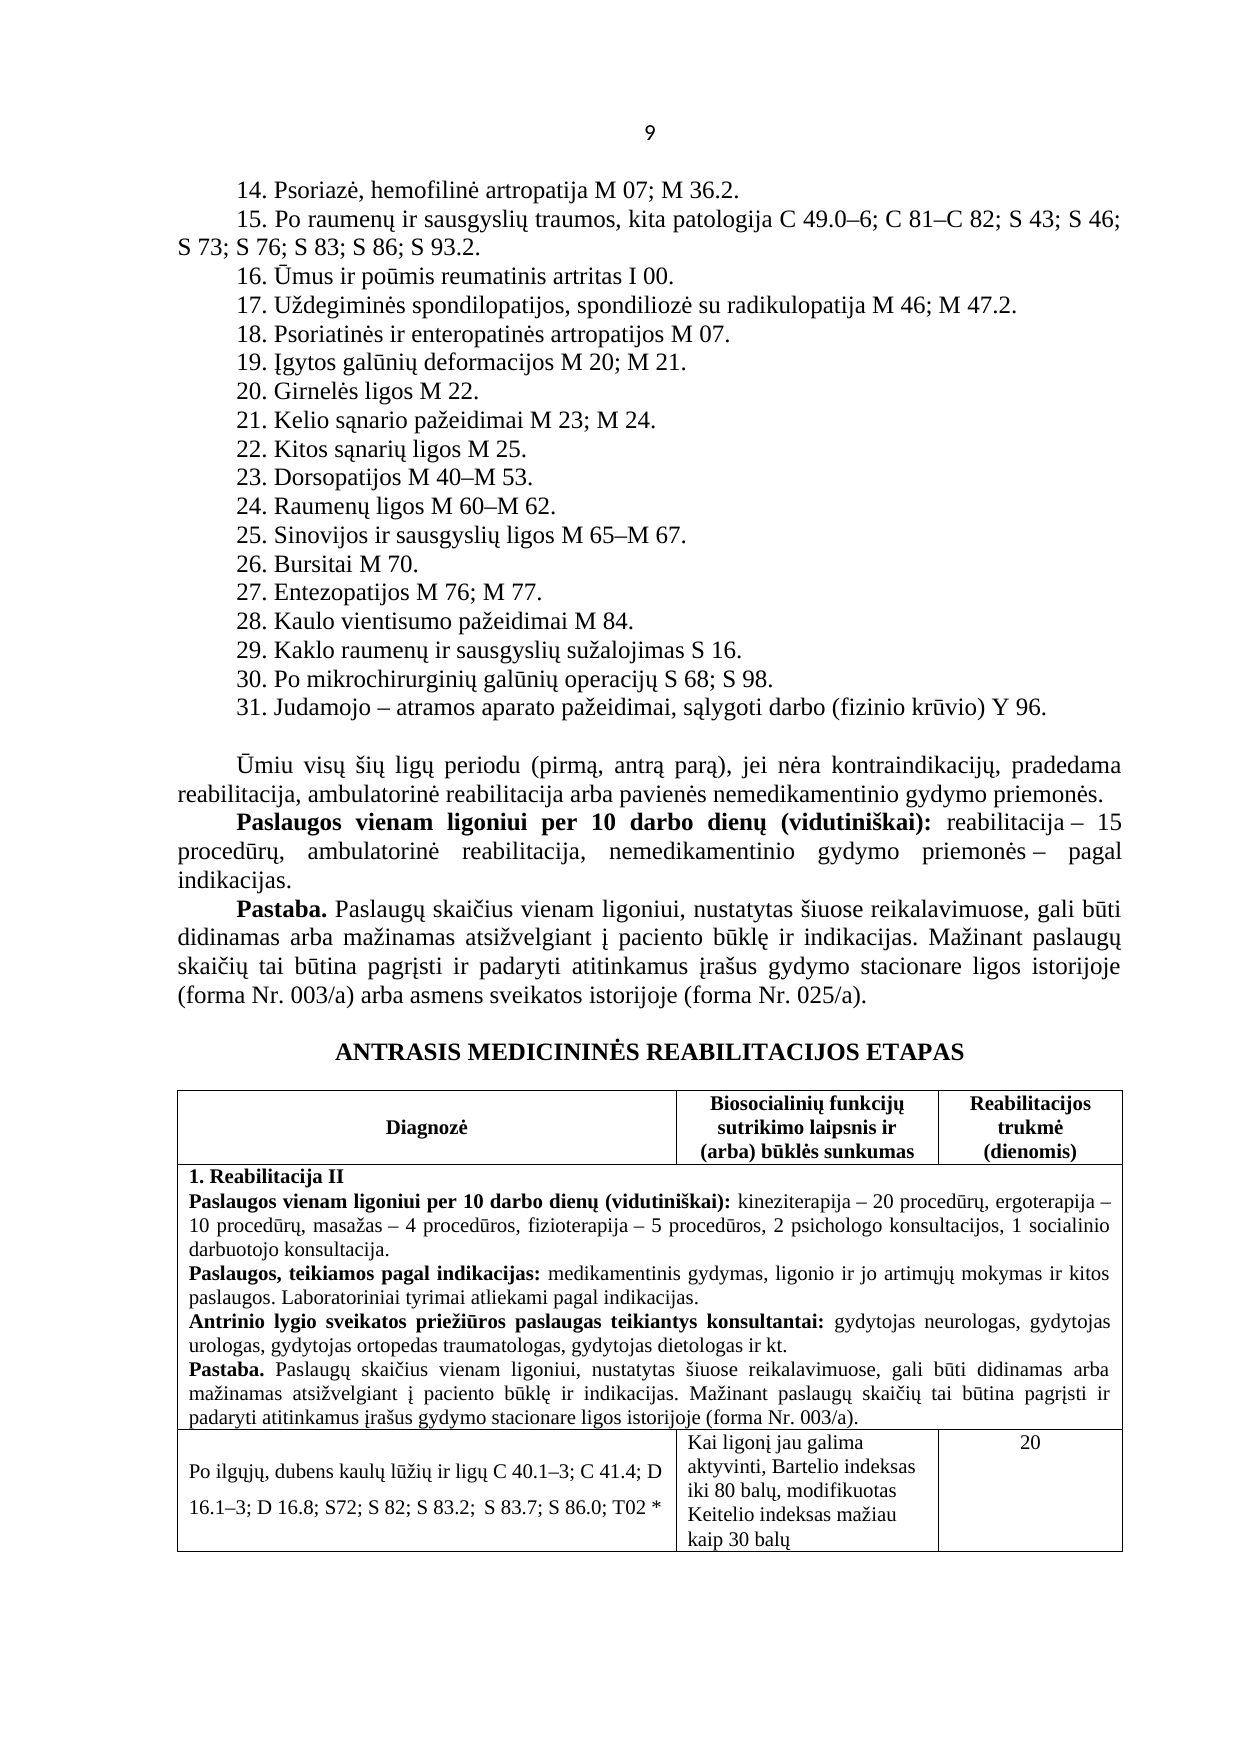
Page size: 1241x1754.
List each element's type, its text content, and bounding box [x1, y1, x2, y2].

text Ūmiu visų šių ligų periodu (pirmą, antrą parą), jei nėra kontraindikacijų, pradedama reabilitacija, ambulatorinė reabilitacija arba pavienės nemedikamentinio gydymo priemonės. [177, 750, 1122, 807]
text 17. Uždegiminės spondilopatijos, spondiliozė su radikulopatija M 46; M 47.2. [177, 290, 1122, 319]
text 14. Psoriazė, hemofilinė artropatija M 07; M 36.2. [177, 175, 1122, 204]
table_header Reabilitacijos trukmė (dienomis) [939, 1091, 1122, 1163]
text 29. Kaklo raumenų ir sausgyslių sužalojimas S 16. [177, 635, 1122, 664]
text 24. Raumenų ligos M 60–M 62. [177, 491, 1122, 520]
table_cell 20 [939, 1430, 1122, 1551]
text 27. Entezopatijos M 76; M 77. [177, 577, 1122, 606]
table_cell 1. Reabilitacija II Paslaugos vienam ligoniui per 10 darbo dienų (vidutiniškai): kineziterapija – 20 procedūrų, ergoterapija – 10 procedūrų, masažas – 4 procedūros, fizioterapija – 5 procedūros, 2 psichologo konsultacijos, 1 socialinio darbuotojo konsultacija. Paslaugos, teikiamos pagal indikacijas: medikamentinis gydymas, ligonio ir jo artimųjų mokymas ir kitos paslaugos. Laboratoriniai tyrimai atliekami pagal indikacijas. Antrinio lygio sveikatos priežiūros paslaugas teikiantys konsultantai: gydytojas neurologas, gydytojas urologas, gydytojas ortopedas traumatologas, gydytojas dietologas ir kt. Pastaba. Paslaugų skaičius vienam ligoniui, nustatytas šiuose reikalavimuose, gali būti didinamas arba mažinamas atsižvelgiant į paciento būklę ir indikacijas. Mažinant paslaugų skaičių tai būtina pagrįsti ir padaryti atitinkamus įrašus gydymo stacionare ligos istorijoje (forma Nr. 003/a). [178, 1165, 1122, 1429]
text Paslaugos vienam ligoniui per 10 darbo dienų (vidutiniškai): reabilitacija – 15 procedūrų, ambulatorinė reabilitacija, nemedikamentinio gydymo priemonės – pagal indikacijas. [177, 807, 1122, 894]
text Pastaba. Paslaugų skaičius vienam ligoniui, nustatytas šiuose reikalavimuose, gali būti didinamas arba mažinamas atsižvelgiant į paciento būklę ir indikacijas. Mažinant paslaugų skaičių tai būtina pagrįsti ir padaryti atitinkamus įrašus gydymo stacionare ligos istorijoje (forma Nr. 003/a) arba asmens sveikatos istorijoje (forma Nr. 025/a). [177, 894, 1122, 1009]
table_cell Po ilgųjų, dubens kaulų lūžių ir ligų C 40.1–3; C 41.4; D 16.1–3; D 16.8; S72; S 82; S 83.2; S 83.7; S 86.0; T02 * [178, 1430, 676, 1551]
table_cell Kai ligonį jau galima aktyvinti, Bartelio indeksas iki 80 balų, modifikuotas Keitelio indeksas mažiau kaip 30 balų [677, 1430, 938, 1551]
text 20. Girnelės ligos M 22. [177, 376, 1122, 405]
table_header Diagnozė [178, 1091, 676, 1163]
table_header Biosocialinių funkcijų sutrikimo laipsnis ir (arba) būklės sunkumas [677, 1091, 938, 1163]
text 28. Kaulo vientisumo pažeidimai M 84. [177, 606, 1122, 635]
text 30. Po mikrochirurginių galūnių operacijų S 68; S 98. [177, 664, 1122, 692]
text 21. Kelio sąnario pažeidimai M 23; M 24. [177, 405, 1122, 434]
text 16. Ūmus ir poūmis reumatinis artritas I 00. [177, 261, 1122, 290]
text 15. Po raumenų ir sausgyslių traumos, kita patologija C 49.0–6; C 81–C 82; S 43; S 46; S 73; S 76; S 83; S 86; S 93.2. [177, 204, 1122, 261]
text 31. Judamojo – atramos aparato pažeidimai, sąlygoti darbo (fizinio krūvio) Y 96. [177, 692, 1122, 721]
text 19. Įgytos galūnių deformacijos M 20; M 21. [177, 347, 1122, 376]
text 18. Psoriatinės ir enteropatinės artropatijos M 07. [177, 319, 1122, 347]
text 23. Dorsopatijos M 40–M 53. [177, 462, 1122, 491]
text ANTRASIS medicininės REABILITACIJOS ETAPAS [177, 1037, 1122, 1066]
text 25. Sinovijos ir sausgyslių ligos M 65–M 67. [177, 520, 1122, 549]
text 26. Bursitai M 70. [177, 549, 1122, 577]
text 22. Kitos sąnarių ligos M 25. [177, 434, 1122, 462]
